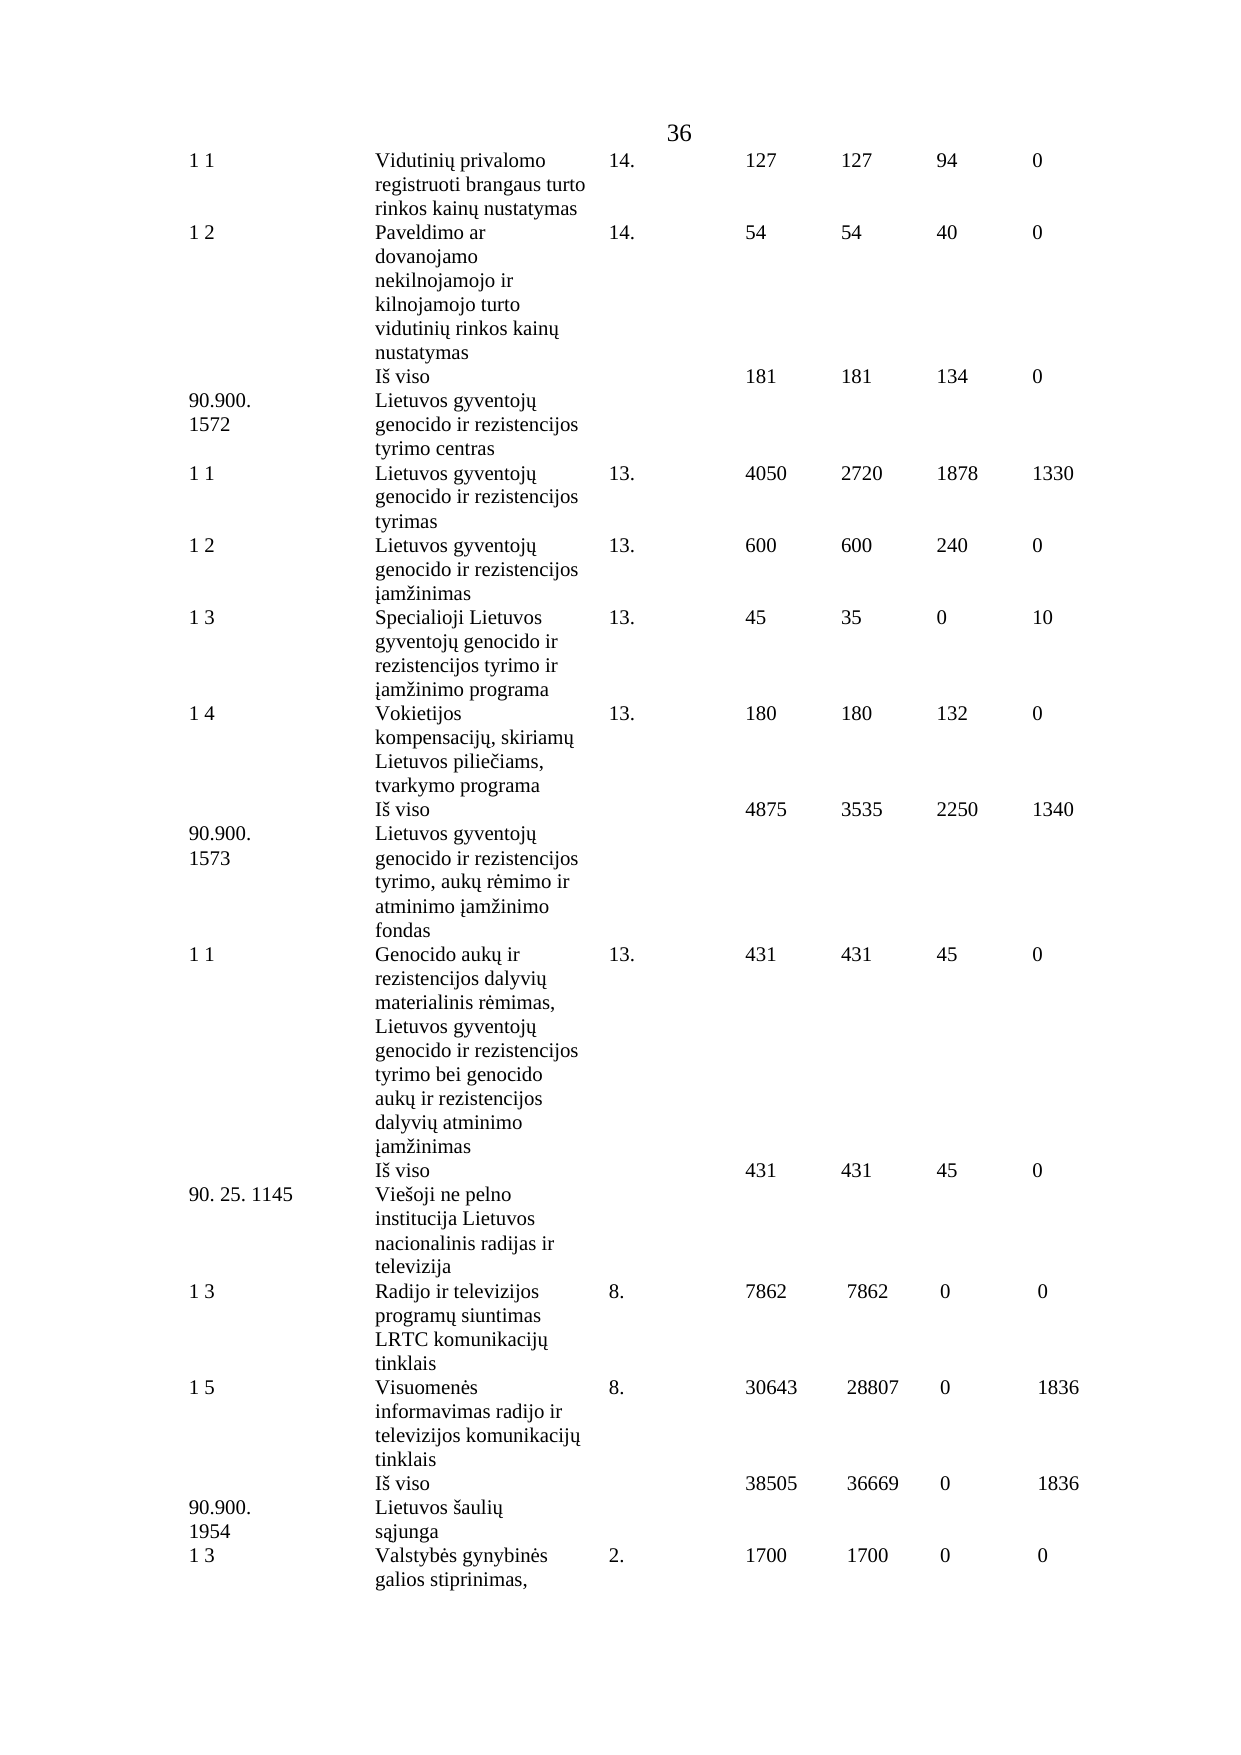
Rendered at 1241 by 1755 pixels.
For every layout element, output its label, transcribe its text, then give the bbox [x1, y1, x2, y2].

table_cell 0 [1026, 1543, 1182, 1591]
table_cell 30643 [734, 1375, 835, 1471]
table_cell Radijo ir televizijos programų siuntimas LRTC komunikacijų tinklais [364, 1279, 597, 1375]
table_cell 1 2 [177, 220, 364, 364]
table_cell 8. [598, 1279, 734, 1375]
table_cell genocido ir rezistencijos tyrimo, aukų rėmimo ir atminimo įamžinimo fondas [364, 845, 597, 942]
table_cell 1330 [1021, 460, 1182, 533]
table_cell 1 1 [177, 942, 364, 1158]
table_cell 1700 [734, 1543, 835, 1591]
table_cell Paveldimo ar dovanojamo nekilnojamojo ir kilnojamojo turto vidutinių rinkos kainų nustatymas [364, 220, 597, 364]
table_cell 8. [598, 1375, 734, 1471]
table_cell [598, 1471, 734, 1495]
table_cell 0 [1021, 533, 1182, 605]
table_cell [177, 1158, 364, 1182]
table_cell 0 [1021, 701, 1182, 797]
table_cell Iš viso [364, 364, 597, 388]
table_cell 132 [925, 701, 1021, 797]
table_cell 181 [734, 364, 829, 388]
table_cell 0 [1026, 1279, 1182, 1375]
table_cell [177, 364, 364, 388]
table_cell 1 1 [177, 460, 364, 533]
table_cell [177, 1471, 364, 1495]
table_cell 1954 [177, 1519, 364, 1543]
table_cell [598, 1158, 734, 1182]
table_cell 0 [1021, 942, 1182, 1158]
table_cell Vokietijos kompensacijų, skiriamų Lietuvos piliečiams, tvarkymo programa [364, 701, 597, 797]
table_cell 90.900. [177, 1495, 364, 1519]
table_cell [598, 364, 734, 388]
table_cell [929, 1495, 1026, 1519]
table_cell [929, 1519, 1026, 1543]
table_cell 1878 [925, 460, 1021, 533]
table_cell [734, 412, 829, 460]
table_cell 94 [925, 148, 1021, 220]
table_cell Valstybės gynybinės galios stiprinimas, [364, 1543, 597, 1591]
table_cell 127 [830, 148, 925, 220]
table_cell [835, 1519, 929, 1543]
table_cell Iš viso [364, 797, 597, 821]
table_cell 134 [925, 364, 1021, 388]
table_cell 35 [830, 605, 925, 701]
table_cell 7862 [734, 1279, 835, 1375]
table_cell 600 [734, 533, 829, 605]
table_cell 54 [734, 220, 829, 364]
table_cell 127 [734, 148, 829, 220]
table_header [598, 1182, 734, 1278]
table_header [835, 1182, 929, 1278]
table_cell [598, 845, 734, 942]
table_cell [734, 1519, 835, 1543]
table_cell 1 2 [177, 533, 364, 605]
table_cell Specialioji Lietuvos gyventojų genocido ir rezistencijos tyrimo ir įamžinimo programa [364, 605, 597, 701]
table_header [1026, 1182, 1182, 1278]
table_cell 1836 [1026, 1375, 1182, 1471]
table_cell Lietuvos gyventojų genocido ir rezistencijos įamžinimas [364, 533, 597, 605]
table_cell [1021, 388, 1182, 412]
table_cell [734, 845, 829, 942]
table_cell 3535 [830, 797, 925, 821]
table_cell Visuomenės informavimas radijo ir televizijos komunikacijų tinklais [364, 1375, 597, 1471]
table_cell 0 [929, 1471, 1026, 1495]
table_cell 4875 [734, 797, 829, 821]
table_cell 36669 [835, 1471, 929, 1495]
table_cell 40 [925, 220, 1021, 364]
table_cell 600 [830, 533, 925, 605]
table_cell 1 4 [177, 701, 364, 797]
table_cell [830, 845, 925, 942]
table_cell 0 [1021, 148, 1182, 220]
table_cell 1 5 [177, 1375, 364, 1471]
table_cell sąjunga [364, 1519, 597, 1543]
table_cell Genocido aukų ir rezistencijos dalyvių materialinis rėmimas, Lietuvos gyventojų genocido ir rezistencijos tyrimo bei genocido aukų ir rezistencijos dalyvių atminimo įamžinimas [364, 942, 597, 1158]
table_cell 431 [734, 942, 829, 1158]
table_cell 1 3 [177, 1279, 364, 1375]
table_cell 45 [734, 605, 829, 701]
table_cell 1 3 [177, 1543, 364, 1591]
table_cell 7862 [835, 1279, 929, 1375]
table_cell genocido ir rezistencijos tyrimo centras [364, 412, 597, 460]
table_cell 0 [929, 1543, 1026, 1591]
table_cell 28807 [835, 1375, 929, 1471]
table_cell [830, 412, 925, 460]
table_cell 90.900. [177, 388, 364, 412]
table_cell Lietuvos šaulių [364, 1495, 597, 1519]
table_cell [177, 797, 364, 821]
table_cell Lietuvos gyventojų [364, 388, 597, 412]
table_cell [830, 388, 925, 412]
table_cell 2250 [925, 797, 1021, 821]
table_cell [925, 412, 1021, 460]
table_cell [925, 821, 1021, 845]
table_cell 4050 [734, 460, 829, 533]
table_cell [734, 1495, 835, 1519]
table_cell 1572 [177, 412, 364, 460]
table_cell 2720 [830, 460, 925, 533]
table_cell [1021, 845, 1182, 942]
table_cell 0 [929, 1279, 1026, 1375]
table_cell 0 [1021, 220, 1182, 364]
table_cell 1 3 [177, 605, 364, 701]
table_cell 240 [925, 533, 1021, 605]
table_cell [598, 388, 734, 412]
table_cell 90.900. [177, 821, 364, 845]
table_cell [925, 388, 1021, 412]
table_cell 2. [598, 1543, 734, 1591]
table_header [734, 1182, 835, 1278]
table_cell [598, 412, 734, 460]
table_cell 431 [830, 942, 925, 1158]
table_cell 14. [598, 220, 734, 364]
table_cell [1026, 1519, 1182, 1543]
table_cell [598, 797, 734, 821]
table_cell Lietuvos gyventojų [364, 821, 597, 845]
table_header 90. 25. 1145 [177, 1182, 364, 1278]
table_cell 0 [1021, 364, 1182, 388]
table_cell [598, 821, 734, 845]
table_cell 13. [598, 701, 734, 797]
table_cell 0 [925, 605, 1021, 701]
table_cell [925, 845, 1021, 942]
table_cell 13. [598, 460, 734, 533]
table_cell 1573 [177, 845, 364, 942]
table_cell 181 [830, 364, 925, 388]
table_cell 1340 [1021, 797, 1182, 821]
table_cell 0 [929, 1375, 1026, 1471]
table_cell [1026, 1495, 1182, 1519]
table_cell 1 1 [177, 148, 364, 220]
table_cell Iš viso [364, 1471, 597, 1495]
table_cell Iš viso [364, 1158, 597, 1182]
table_cell 180 [734, 701, 829, 797]
table_cell [830, 821, 925, 845]
table_cell [734, 821, 829, 845]
table_cell [598, 1519, 734, 1543]
table_cell 431 [830, 1158, 925, 1182]
table_cell [598, 1495, 734, 1519]
table_cell 13. [598, 533, 734, 605]
table_cell 45 [925, 942, 1021, 1158]
table_cell 0 [1021, 1158, 1182, 1182]
table_cell [1021, 412, 1182, 460]
table_cell 38505 [734, 1471, 835, 1495]
table_cell Lietuvos gyventojų genocido ir rezistencijos tyrimas [364, 460, 597, 533]
table_cell [1021, 821, 1182, 845]
table_cell 13. [598, 942, 734, 1158]
table_header Viešoji ne pelno institucija Lietuvos nacionalinis radijas ir televizija [364, 1182, 597, 1278]
table_cell [734, 388, 829, 412]
table_header [929, 1182, 1026, 1278]
table_cell 14. [598, 148, 734, 220]
table_cell Vidutinių privalomo registruoti brangaus turto rinkos kainų nustatymas [364, 148, 597, 220]
table_cell 13. [598, 605, 734, 701]
table_cell 54 [830, 220, 925, 364]
table_cell 45 [925, 1158, 1021, 1182]
table_cell [835, 1495, 929, 1519]
table_cell 10 [1021, 605, 1182, 701]
table_cell 431 [734, 1158, 829, 1182]
table_cell 1700 [835, 1543, 929, 1591]
table_cell 1836 [1026, 1471, 1182, 1495]
table_cell 180 [830, 701, 925, 797]
